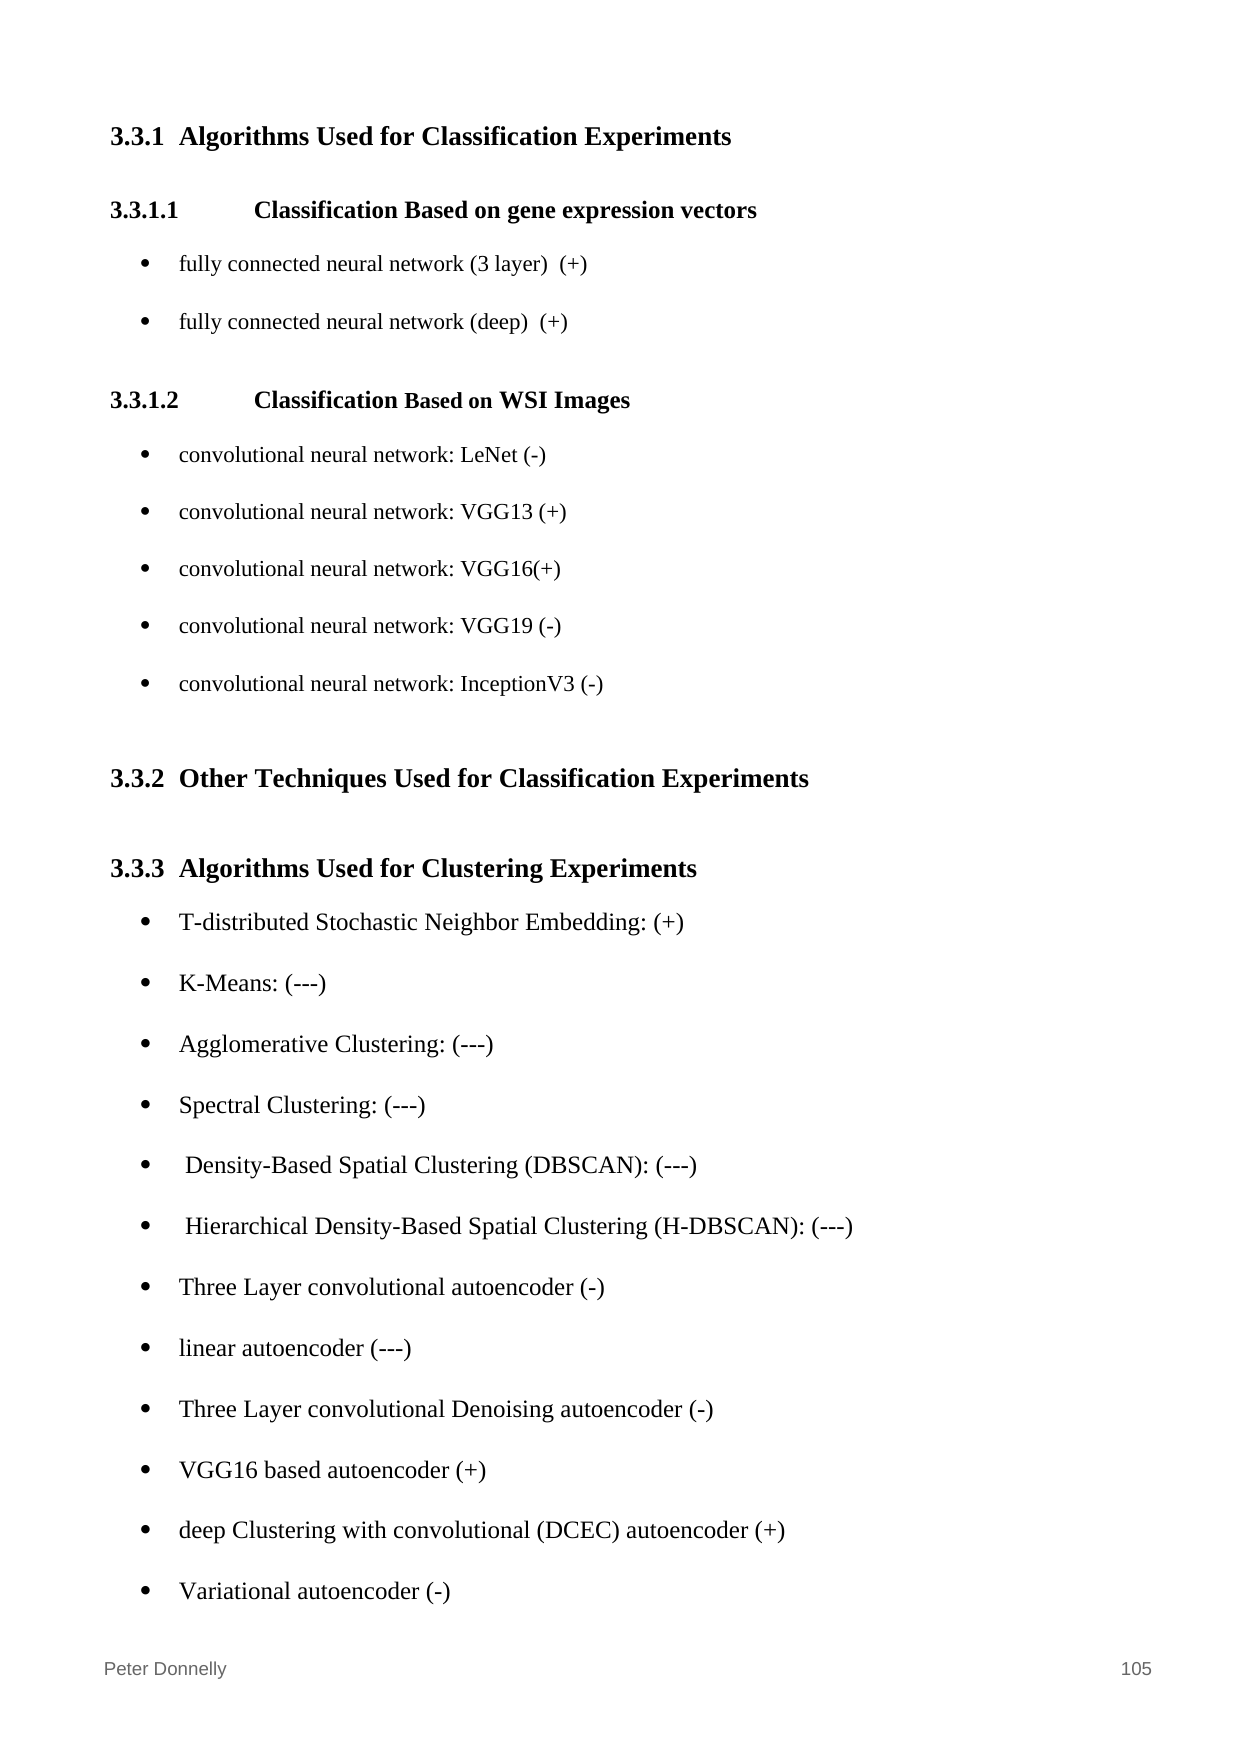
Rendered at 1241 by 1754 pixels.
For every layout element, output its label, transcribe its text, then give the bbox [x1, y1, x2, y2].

list convolutional neural network: VGG16(+) [141, 555, 1146, 582]
list Spectral Clustering: (---) [141, 1090, 1146, 1118]
subtitle Classification Based on gene expression vectors [103, 195, 1146, 224]
subtitle Algorithms Used for Clustering Experiments [103, 852, 1146, 883]
list K-Means: (---) [141, 968, 1146, 997]
list Density-Based Spatial Clustering (DBSCAN): (---) [141, 1151, 1146, 1179]
subtitle Algorithms Used for Classification Experiments [103, 120, 1146, 151]
list Three Layer convolutional Denoising autoencoder (-) [141, 1394, 1146, 1423]
list convolutional neural network: VGG19 (-) [141, 612, 1146, 639]
list Agglomerative Clustering: (---) [141, 1029, 1146, 1058]
list T-distributed Stochastic Neighbor Embedding: (+) [141, 907, 1146, 936]
list Three Layer convolutional autoencoder (-) [141, 1272, 1146, 1301]
list VGG16 based autoencoder (+) [141, 1455, 1146, 1483]
subtitle Other Techniques Used for Classification Experiments [103, 762, 1146, 793]
list convolutional neural network: LeNet (-) [141, 441, 1146, 467]
list Hierarchical Density-Based Spatial Clustering (H-DBSCAN): (---) [141, 1211, 1146, 1240]
list convolutional neural network: VGG13 (+) [141, 498, 1146, 524]
list deep Clustering with convolutional (DCEC) autoencoder (+) [141, 1516, 1146, 1544]
list fully connected neural network (3 layer) (+) [141, 251, 1146, 277]
list linear autoencoder (---) [141, 1333, 1146, 1362]
list Variational autoencoder (-) [141, 1576, 1146, 1605]
subtitle Classification Based on WSI Images [103, 386, 1146, 414]
list fully connected neural network (deep) (+) [141, 308, 1146, 334]
list convolutional neural network: InceptionV3 (-) [141, 669, 1146, 696]
